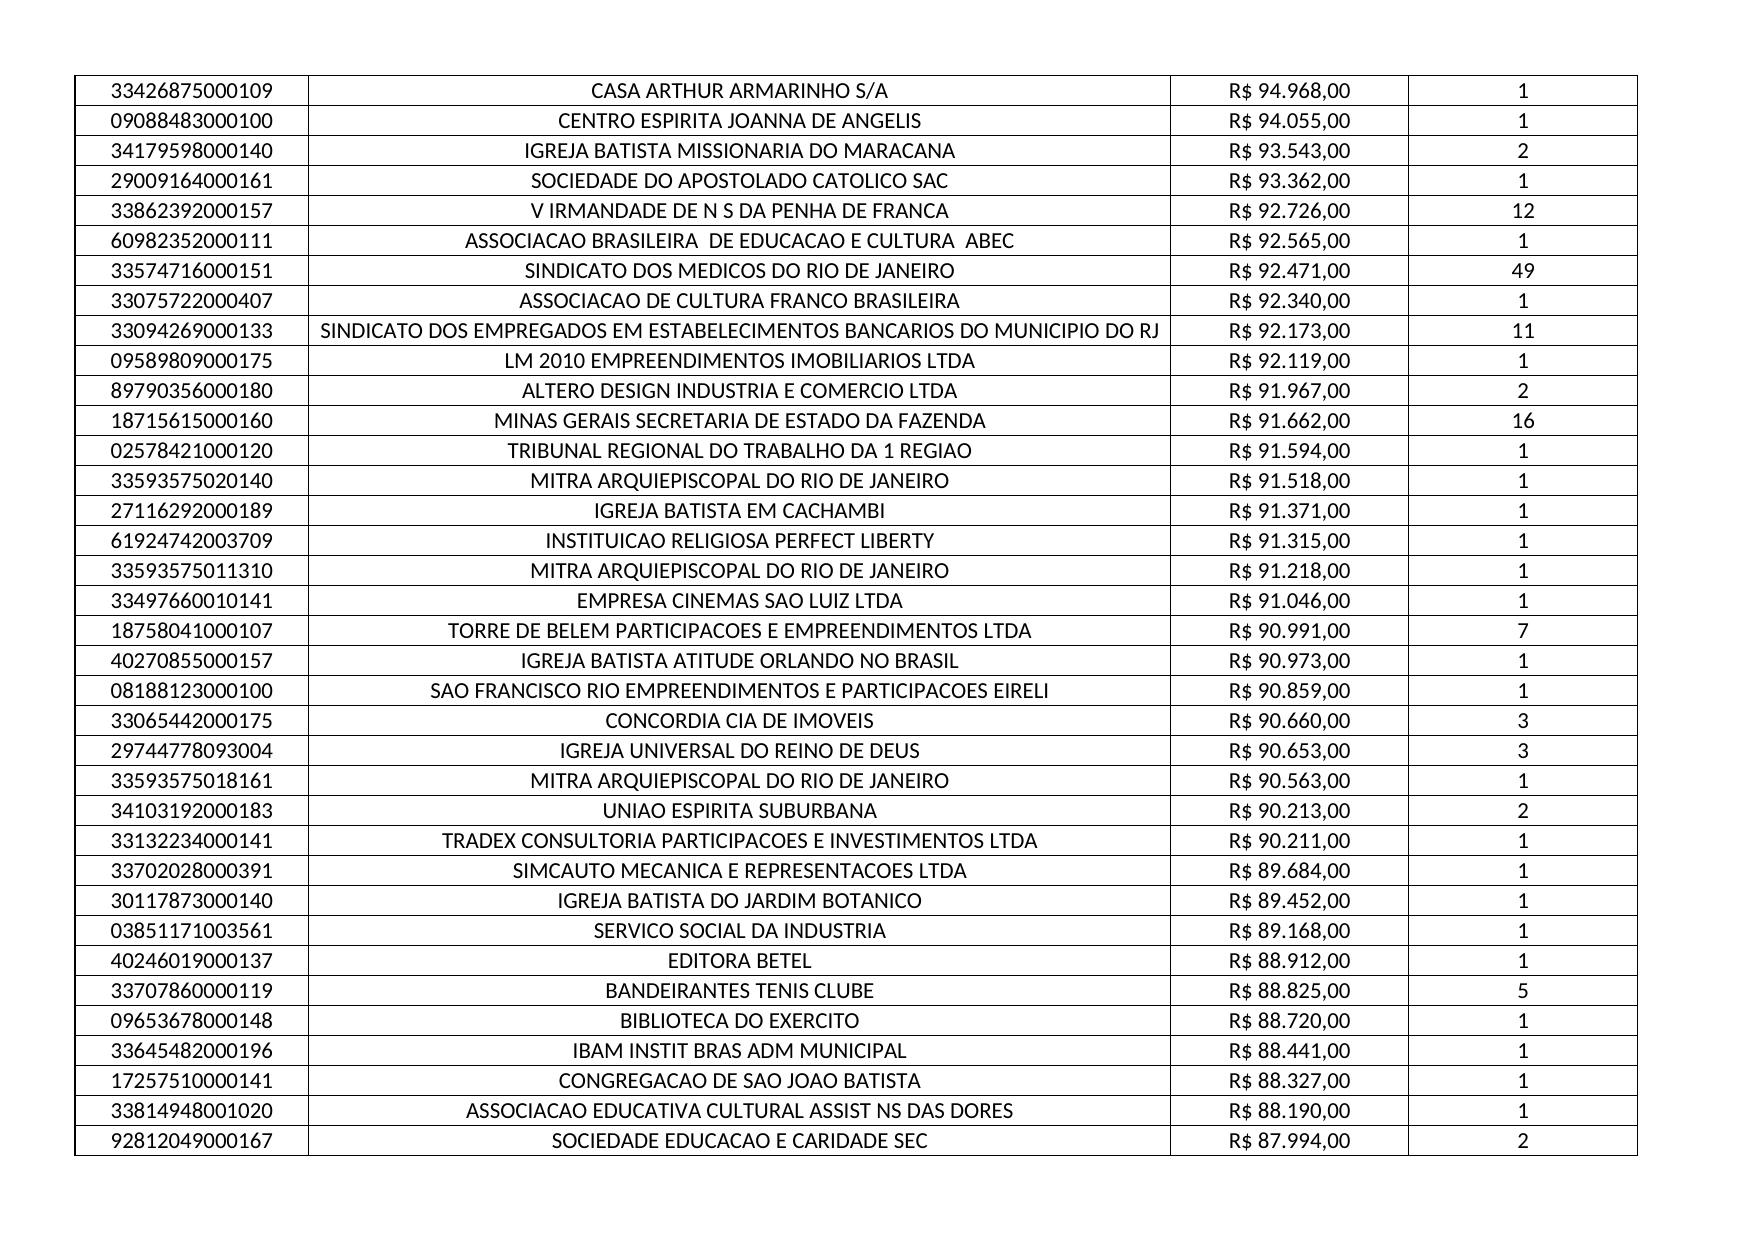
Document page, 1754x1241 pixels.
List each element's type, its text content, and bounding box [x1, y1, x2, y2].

table_cell 1 [1409, 676, 1637, 705]
table_cell 33645482000196 [76, 1036, 308, 1065]
table_cell R$ 92.173,00 [1171, 316, 1408, 345]
table_cell 1 [1409, 556, 1637, 585]
table_cell SOCIEDADE DO APOSTOLADO CATOLICO SAC [309, 166, 1170, 195]
table_cell 33426875000109 [76, 76, 308, 105]
table_cell 18715615000160 [76, 406, 308, 435]
table_cell 1 [1409, 346, 1637, 375]
table_cell R$ 89.684,00 [1171, 856, 1408, 885]
table_cell 33075722000407 [76, 286, 308, 315]
table_cell 1 [1409, 76, 1637, 105]
table_cell 1 [1409, 1036, 1637, 1065]
table_cell 03851171003561 [76, 916, 308, 945]
table_cell R$ 87.994,00 [1171, 1126, 1408, 1155]
table_cell 1 [1409, 916, 1637, 945]
table_cell CONGREGACAO DE SAO JOAO BATISTA [309, 1066, 1170, 1095]
table_cell 1 [1409, 106, 1637, 135]
table_cell 7 [1409, 616, 1637, 645]
table_cell 33707860000119 [76, 976, 308, 1005]
table_cell BANDEIRANTES TENIS CLUBE [309, 976, 1170, 1005]
table_cell 34103192000183 [76, 796, 308, 825]
table_cell R$ 90.973,00 [1171, 646, 1408, 675]
table_cell R$ 91.315,00 [1171, 526, 1408, 555]
table_cell R$ 91.046,00 [1171, 586, 1408, 615]
table_cell 33702028000391 [76, 856, 308, 885]
table_cell R$ 88.912,00 [1171, 946, 1408, 975]
table_cell MITRA ARQUIEPISCOPAL DO RIO DE JANEIRO [309, 556, 1170, 585]
table_cell 3 [1409, 706, 1637, 735]
table_cell 33065442000175 [76, 706, 308, 735]
table_cell 1 [1409, 646, 1637, 675]
table_cell 27116292000189 [76, 496, 308, 525]
table_cell R$ 90.653,00 [1171, 736, 1408, 765]
table_cell SIMCAUTO MECANICA E REPRESENTACOES LTDA [309, 856, 1170, 885]
table_cell 09653678000148 [76, 1006, 308, 1035]
table_cell 33593575018161 [76, 766, 308, 795]
table_cell R$ 91.967,00 [1171, 376, 1408, 405]
table_cell R$ 92.726,00 [1171, 196, 1408, 225]
table_cell UNIAO ESPIRITA SUBURBANA [309, 796, 1170, 825]
table_cell 1 [1409, 856, 1637, 885]
table_cell IBAM INSTIT BRAS ADM MUNICIPAL [309, 1036, 1170, 1065]
table_cell R$ 90.660,00 [1171, 706, 1408, 735]
table_cell 33593575020140 [76, 466, 308, 495]
table_cell R$ 92.565,00 [1171, 226, 1408, 255]
table_cell IGREJA BATISTA DO JARDIM BOTANICO [309, 886, 1170, 915]
table_cell 09589809000175 [76, 346, 308, 375]
table_cell 33094269000133 [76, 316, 308, 345]
table_cell SINDICATO DOS MEDICOS DO RIO DE JANEIRO [309, 256, 1170, 285]
table_cell SOCIEDADE EDUCACAO E CARIDADE SEC [309, 1126, 1170, 1155]
table_cell 1 [1409, 826, 1637, 855]
table_cell 17257510000141 [76, 1066, 308, 1095]
table_cell R$ 92.471,00 [1171, 256, 1408, 285]
table_cell TORRE DE BELEM PARTICIPACOES E EMPREENDIMENTOS LTDA [309, 616, 1170, 645]
table_cell 18758041000107 [76, 616, 308, 645]
table_cell 60982352000111 [76, 226, 308, 255]
table_cell ALTERO DESIGN INDUSTRIA E COMERCIO LTDA [309, 376, 1170, 405]
table_cell 1 [1409, 526, 1637, 555]
table_cell EDITORA BETEL [309, 946, 1170, 975]
table_cell SINDICATO DOS EMPREGADOS EM ESTABELECIMENTOS BANCARIOS DO MUNICIPIO DO RJ [309, 316, 1170, 345]
table_cell 1 [1409, 166, 1637, 195]
table_cell R$ 94.055,00 [1171, 106, 1408, 135]
table_cell V IRMANDADE DE N S DA PENHA DE FRANCA [309, 196, 1170, 225]
table_cell 5 [1409, 976, 1637, 1005]
table_cell CENTRO ESPIRITA JOANNA DE ANGELIS [309, 106, 1170, 135]
table_cell 40270855000157 [76, 646, 308, 675]
table_cell ASSOCIACAO DE CULTURA FRANCO BRASILEIRA [309, 286, 1170, 315]
table_cell 33862392000157 [76, 196, 308, 225]
table_cell 1 [1409, 436, 1637, 465]
table_cell R$ 91.662,00 [1171, 406, 1408, 435]
table_cell INSTITUICAO RELIGIOSA PERFECT LIBERTY [309, 526, 1170, 555]
table_cell R$ 92.340,00 [1171, 286, 1408, 315]
table_cell BIBLIOTECA DO EXERCITO [309, 1006, 1170, 1035]
table_cell 08188123000100 [76, 676, 308, 705]
table_cell 61924742003709 [76, 526, 308, 555]
table_cell R$ 89.452,00 [1171, 886, 1408, 915]
table_cell R$ 88.441,00 [1171, 1036, 1408, 1065]
table_cell 02578421000120 [76, 436, 308, 465]
table_cell 33814948001020 [76, 1096, 308, 1125]
table_cell R$ 90.211,00 [1171, 826, 1408, 855]
table_cell 40246019000137 [76, 946, 308, 975]
table_cell 2 [1409, 136, 1637, 165]
table_cell TRADEX CONSULTORIA PARTICIPACOES E INVESTIMENTOS LTDA [309, 826, 1170, 855]
table_cell IGREJA BATISTA ATITUDE ORLANDO NO BRASIL [309, 646, 1170, 675]
table_cell R$ 91.594,00 [1171, 436, 1408, 465]
table_cell 49 [1409, 256, 1637, 285]
table_cell R$ 91.218,00 [1171, 556, 1408, 585]
table_cell MITRA ARQUIEPISCOPAL DO RIO DE JANEIRO [309, 766, 1170, 795]
table_cell SERVICO SOCIAL DA INDUSTRIA [309, 916, 1170, 945]
table_cell CONCORDIA CIA DE IMOVEIS [309, 706, 1170, 735]
table_cell 1 [1409, 586, 1637, 615]
table_cell 30117873000140 [76, 886, 308, 915]
table_cell R$ 93.543,00 [1171, 136, 1408, 165]
table_cell R$ 90.213,00 [1171, 796, 1408, 825]
table_cell ASSOCIACAO EDUCATIVA CULTURAL ASSIST NS DAS DORES [309, 1096, 1170, 1125]
table_cell EMPRESA CINEMAS SAO LUIZ LTDA [309, 586, 1170, 615]
table_cell 1 [1409, 946, 1637, 975]
table_cell 1 [1409, 286, 1637, 315]
table_cell 1 [1409, 1006, 1637, 1035]
table_cell R$ 93.362,00 [1171, 166, 1408, 195]
table_cell 29744778093004 [76, 736, 308, 765]
table_cell 33593575011310 [76, 556, 308, 585]
table_cell 1 [1409, 1066, 1637, 1095]
table_cell IGREJA UNIVERSAL DO REINO DE DEUS [309, 736, 1170, 765]
table_cell TRIBUNAL REGIONAL DO TRABALHO DA 1 REGIAO [309, 436, 1170, 465]
table_cell R$ 88.825,00 [1171, 976, 1408, 1005]
table_cell MINAS GERAIS SECRETARIA DE ESTADO DA FAZENDA [309, 406, 1170, 435]
table_cell 09088483000100 [76, 106, 308, 135]
table_cell SAO FRANCISCO RIO EMPREENDIMENTOS E PARTICIPACOES EIRELI [309, 676, 1170, 705]
table_cell R$ 90.859,00 [1171, 676, 1408, 705]
table_cell 1 [1409, 766, 1637, 795]
table_cell IGREJA BATISTA MISSIONARIA DO MARACANA [309, 136, 1170, 165]
table_cell R$ 91.371,00 [1171, 496, 1408, 525]
table_cell R$ 88.190,00 [1171, 1096, 1408, 1125]
table_cell 1 [1409, 1096, 1637, 1125]
table_cell 1 [1409, 496, 1637, 525]
table_cell R$ 90.563,00 [1171, 766, 1408, 795]
table_cell R$ 90.991,00 [1171, 616, 1408, 645]
table_cell 2 [1409, 796, 1637, 825]
table_cell 33132234000141 [76, 826, 308, 855]
table_cell 3 [1409, 736, 1637, 765]
table_cell R$ 88.327,00 [1171, 1066, 1408, 1095]
table_cell IGREJA BATISTA EM CACHAMBI [309, 496, 1170, 525]
table_cell 29009164000161 [76, 166, 308, 195]
table_cell LM 2010 EMPREENDIMENTOS IMOBILIARIOS LTDA [309, 346, 1170, 375]
table_cell CASA ARTHUR ARMARINHO S/A [309, 76, 1170, 105]
table_cell 34179598000140 [76, 136, 308, 165]
table_cell 33574716000151 [76, 256, 308, 285]
table_cell 33497660010141 [76, 586, 308, 615]
table_cell R$ 89.168,00 [1171, 916, 1408, 945]
table_cell 12 [1409, 196, 1637, 225]
table_cell 89790356000180 [76, 376, 308, 405]
table_cell R$ 88.720,00 [1171, 1006, 1408, 1035]
table_cell 1 [1409, 886, 1637, 915]
table_cell R$ 91.518,00 [1171, 466, 1408, 495]
table_cell ASSOCIACAO BRASILEIRA DE EDUCACAO E CULTURA ABEC [309, 226, 1170, 255]
table_cell 16 [1409, 406, 1637, 435]
table_cell 2 [1409, 376, 1637, 405]
table_cell 11 [1409, 316, 1637, 345]
table_cell 1 [1409, 226, 1637, 255]
table_cell R$ 92.119,00 [1171, 346, 1408, 375]
table_cell 92812049000167 [76, 1126, 308, 1155]
table_cell MITRA ARQUIEPISCOPAL DO RIO DE JANEIRO [309, 466, 1170, 495]
table_cell R$ 94.968,00 [1171, 76, 1408, 105]
table_cell 1 [1409, 466, 1637, 495]
table_cell 2 [1409, 1126, 1637, 1155]
